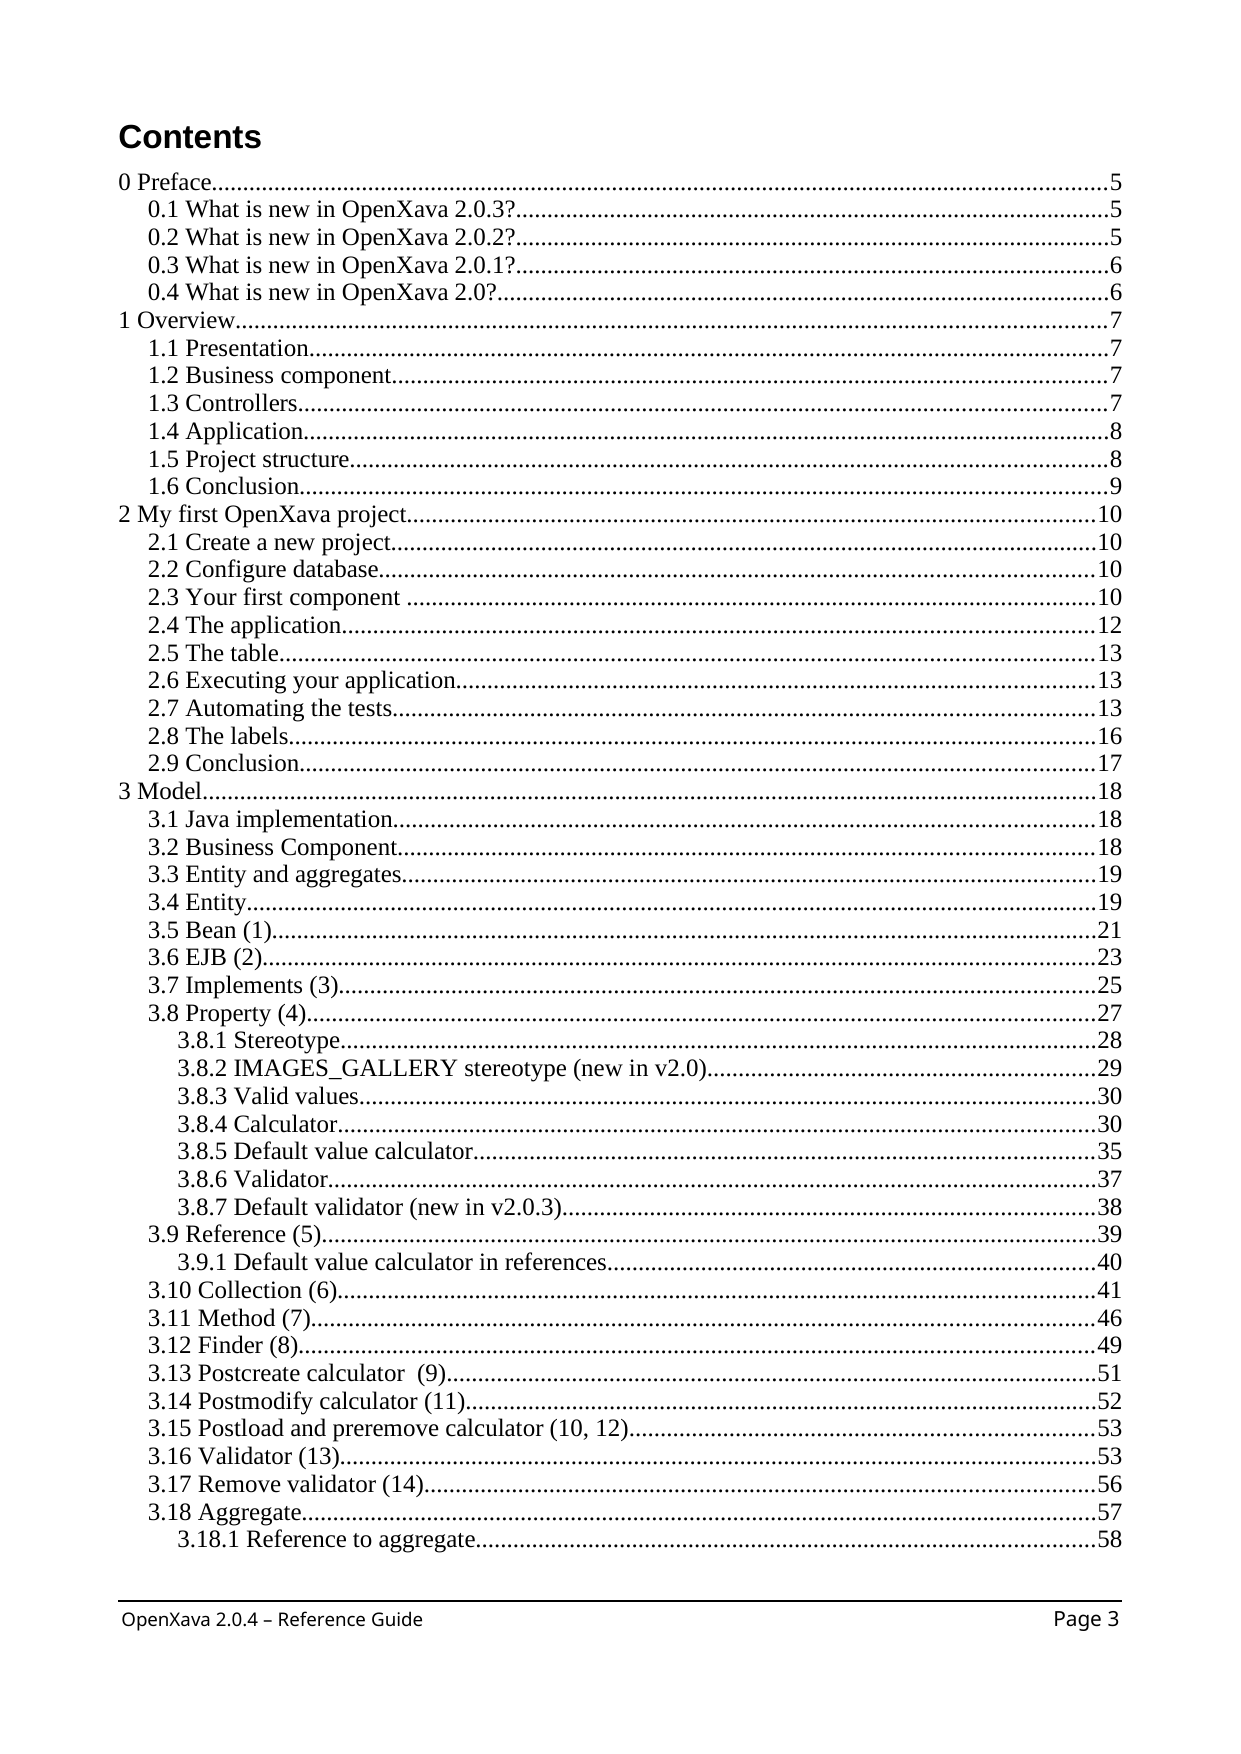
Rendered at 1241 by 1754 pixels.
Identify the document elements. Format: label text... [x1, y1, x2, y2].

text 2.7 Automating the tests 13 [148, 694, 1122, 722]
text 2.3 Your first component 10 [148, 583, 1122, 611]
text 2.4 The application 12 [148, 611, 1122, 639]
text 0.3 What is new in OpenXava 2.0.1? 6 [148, 251, 1122, 278]
text 3.8.4 Calculator 30 [177, 1110, 1122, 1137]
text 3.6 EJB (2) 23 [148, 943, 1122, 971]
text 1.4 Application 8 [148, 417, 1122, 445]
text 0.2 What is new in OpenXava 2.0.2? 5 [148, 223, 1122, 251]
text 2.5 The table 13 [148, 639, 1122, 666]
text 3.8.3 Valid values 30 [177, 1082, 1122, 1110]
text 3.16 Validator (13) 53 [148, 1442, 1122, 1470]
text 3.3 Entity and aggregates 19 [148, 860, 1122, 888]
text 3.8.2 IMAGES_GALLERY stereotype (new in v2.0) 29 [177, 1054, 1122, 1082]
text 1 Overview 7 [118, 306, 1122, 334]
text 3 Model 18 [118, 777, 1122, 805]
text 3.18 Aggregate 57 [148, 1498, 1122, 1525]
text 2.9 Conclusion 17 [148, 749, 1122, 777]
text 0 Preface 5 [118, 168, 1122, 195]
text 3.13 Postcreate calculator (9) 51 [148, 1359, 1122, 1387]
text 0.1 What is new in OpenXava 2.0.3? 5 [148, 195, 1122, 223]
text 3.2 Business Component 18 [148, 833, 1122, 860]
text 3.7 Implements (3) 25 [148, 971, 1122, 999]
text 2.8 The labels 16 [148, 722, 1122, 749]
text 3.8.1 Stereotype 28 [177, 1027, 1122, 1054]
text 2.6 Executing your application 13 [148, 666, 1122, 694]
text 3.9.1 Default value calculator in references 40 [177, 1248, 1122, 1276]
text 3.8.6 Validator 37 [177, 1165, 1122, 1193]
text 2.1 Create a new project 10 [148, 528, 1122, 556]
subtitle Contents [118, 118, 1122, 155]
text 3.10 Collection (6) 41 [148, 1276, 1122, 1304]
text 1.5 Project structure 8 [148, 445, 1122, 472]
text 3.9 Reference (5) 39 [148, 1221, 1122, 1248]
text 2.2 Configure database 10 [148, 556, 1122, 583]
text 3.11 Method (7) 46 [148, 1304, 1122, 1331]
text 3.1 Java implementation 18 [148, 805, 1122, 833]
text 2 My first OpenXava project 10 [118, 500, 1122, 528]
text 3.4 Entity 19 [148, 888, 1122, 916]
text 3.18.1 Reference to aggregate 58 [177, 1525, 1122, 1553]
text 3.8 Property (4) 27 [148, 999, 1122, 1027]
text 3.8.7 Default validator (new in v2.0.3) 38 [177, 1193, 1122, 1221]
text 3.17 Remove validator (14) 56 [148, 1470, 1122, 1498]
text 1.3 Controllers 7 [148, 389, 1122, 417]
text 1.1 Presentation 7 [148, 334, 1122, 362]
text 3.8.5 Default value calculator 35 [177, 1137, 1122, 1165]
text 1.2 Business component 7 [148, 362, 1122, 389]
text 3.15 Postload and preremove calculator (10, 12) 53 [148, 1414, 1122, 1442]
text 0.4 What is new in OpenXava 2.0? 6 [148, 278, 1122, 306]
text 3.14 Postmodify calculator (11) 52 [148, 1387, 1122, 1414]
text 3.5 Bean (1) 21 [148, 916, 1122, 943]
text 3.12 Finder (8) 49 [148, 1331, 1122, 1359]
text 1.6 Conclusion 9 [148, 472, 1122, 500]
